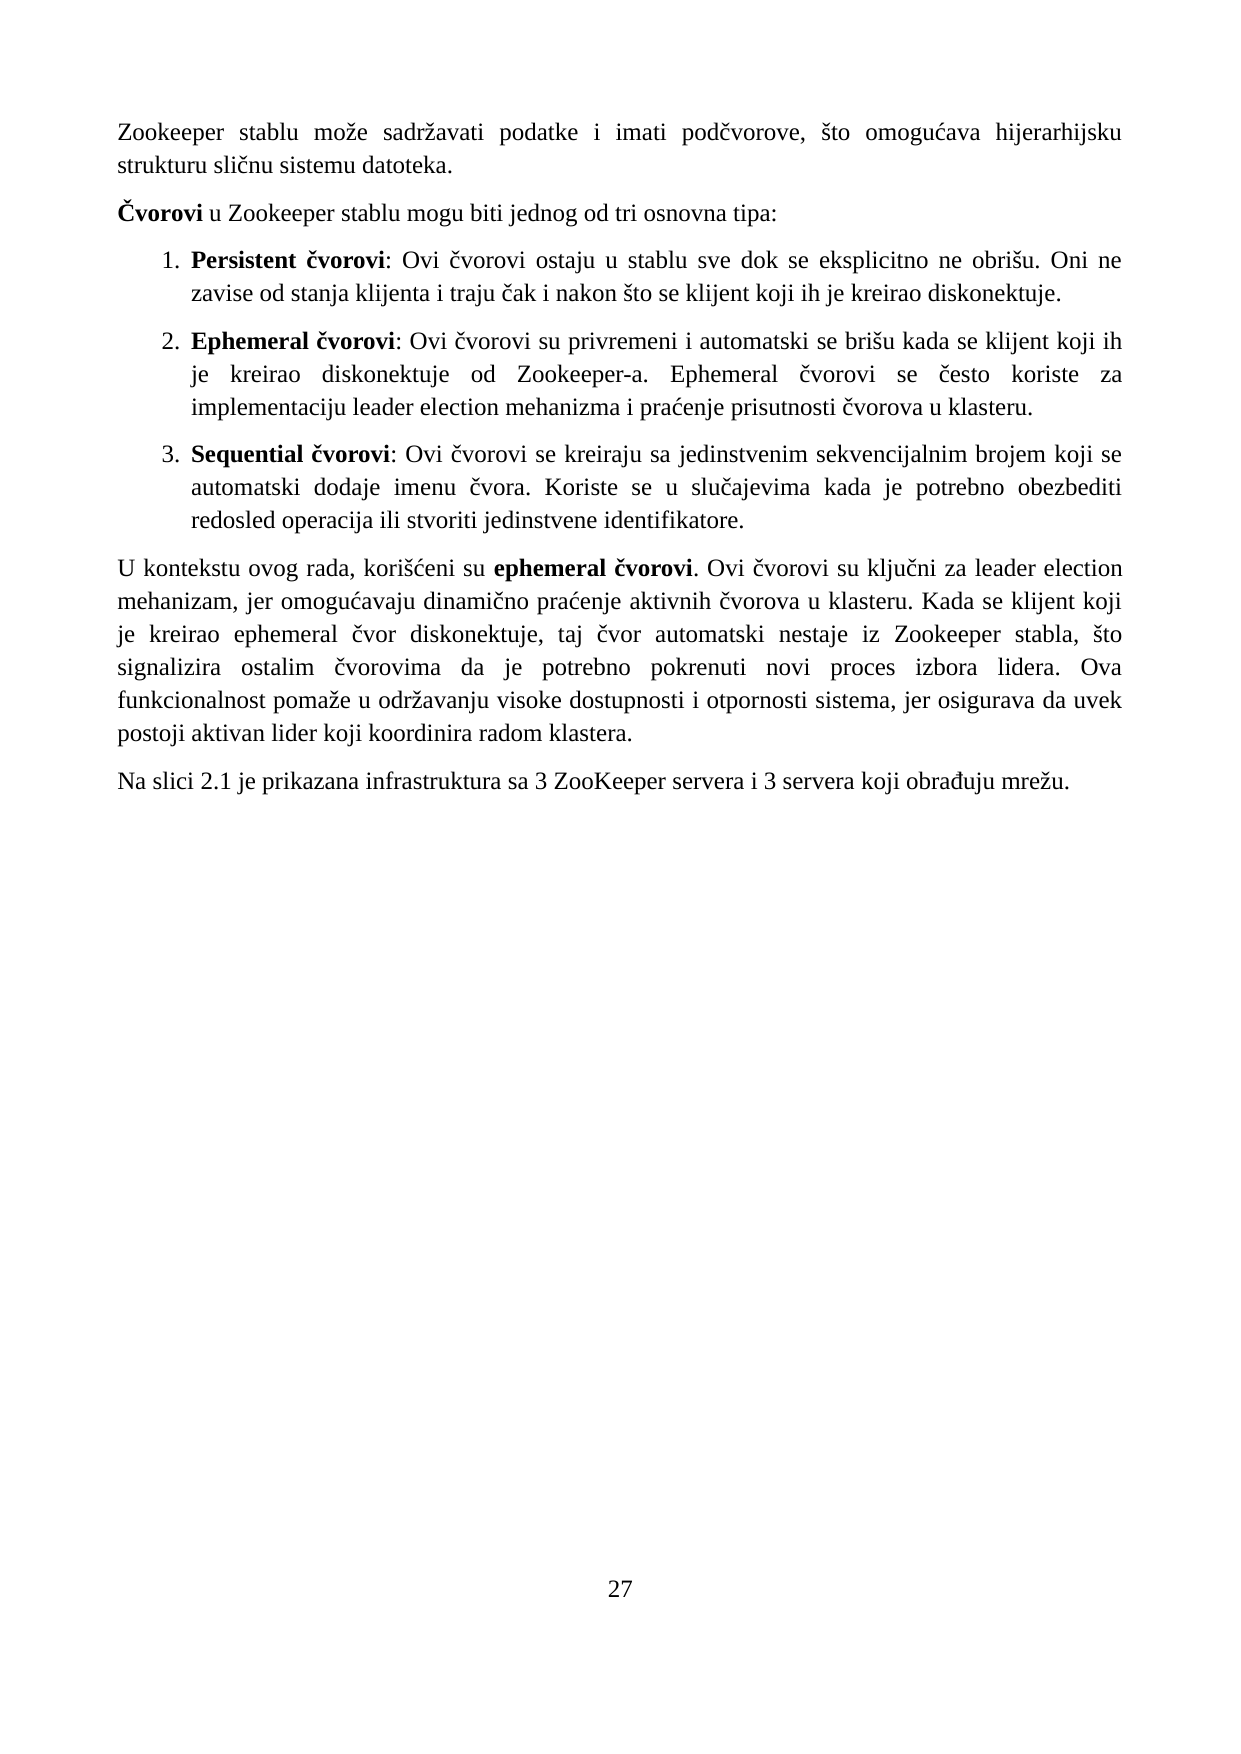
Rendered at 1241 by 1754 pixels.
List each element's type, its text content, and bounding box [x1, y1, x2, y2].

text U kontekstu ovog rada, korišćeni su ephemeral čvorovi. Ovi čvorovi su ključni za leader election mehanizam, jer omogućavaju dinamično praćenje aktivnih čvorova u klasteru. Kada se klijent koji je kreirao ephemeral čvor diskonektuje, taj čvor automatski nestaje iz Zookeeper stabla, što signalizira ostalim čvorovima da je potrebno pokrenuti novi proces izbora lidera. Ova funkcionalnost pomaže u održavanju visoke dostupnosti i otpornosti sistema, jer osigurava da uvek postoji aktivan lider koji koordinira radom klastera. [117, 553, 1123, 747]
text Čvorovi u Zookeeper stablu mogu biti jednog od tri osnovna tipa: [117, 198, 1123, 226]
list Sequential čvorovi: Ovi čvorovi se kreiraju sa jedinstvenim sekvencijalnim brojem koji se automatski dodaje imenu čvora. Koriste se u slučajevima kada je potrebno obezbediti redosled operacija ili stvoriti jedinstvene identifikatore. [161, 439, 1123, 534]
list Persistent čvorovi: Ovi čvorovi ostaju u stablu sve dok se eksplicitno ne obrišu. Oni ne zavise od stanja klijenta i traju čak i nakon što se klijent koji ih je kreirao diskonektuje. [161, 245, 1123, 307]
text Na slici 2.1 je prikazana infrastruktura sa 3 ZooKeeper servera i 3 servera koji obrađuju mrežu. [117, 766, 1123, 794]
list Ephemeral čvorovi: Ovi čvorovi su privremeni i automatski se brišu kada se klijent koji ih je kreirao diskonektuje od Zookeeper-a. Ephemeral čvorovi se često koriste za implementaciju leader election mehanizma i praćenje prisutnosti čvorova u klasteru. [161, 326, 1123, 421]
text Zookeeper stablu može sadržavati podatke i imati podčvorove, što omogućava hijerarhijsku strukturu sličnu sistemu datoteka. [117, 117, 1123, 179]
